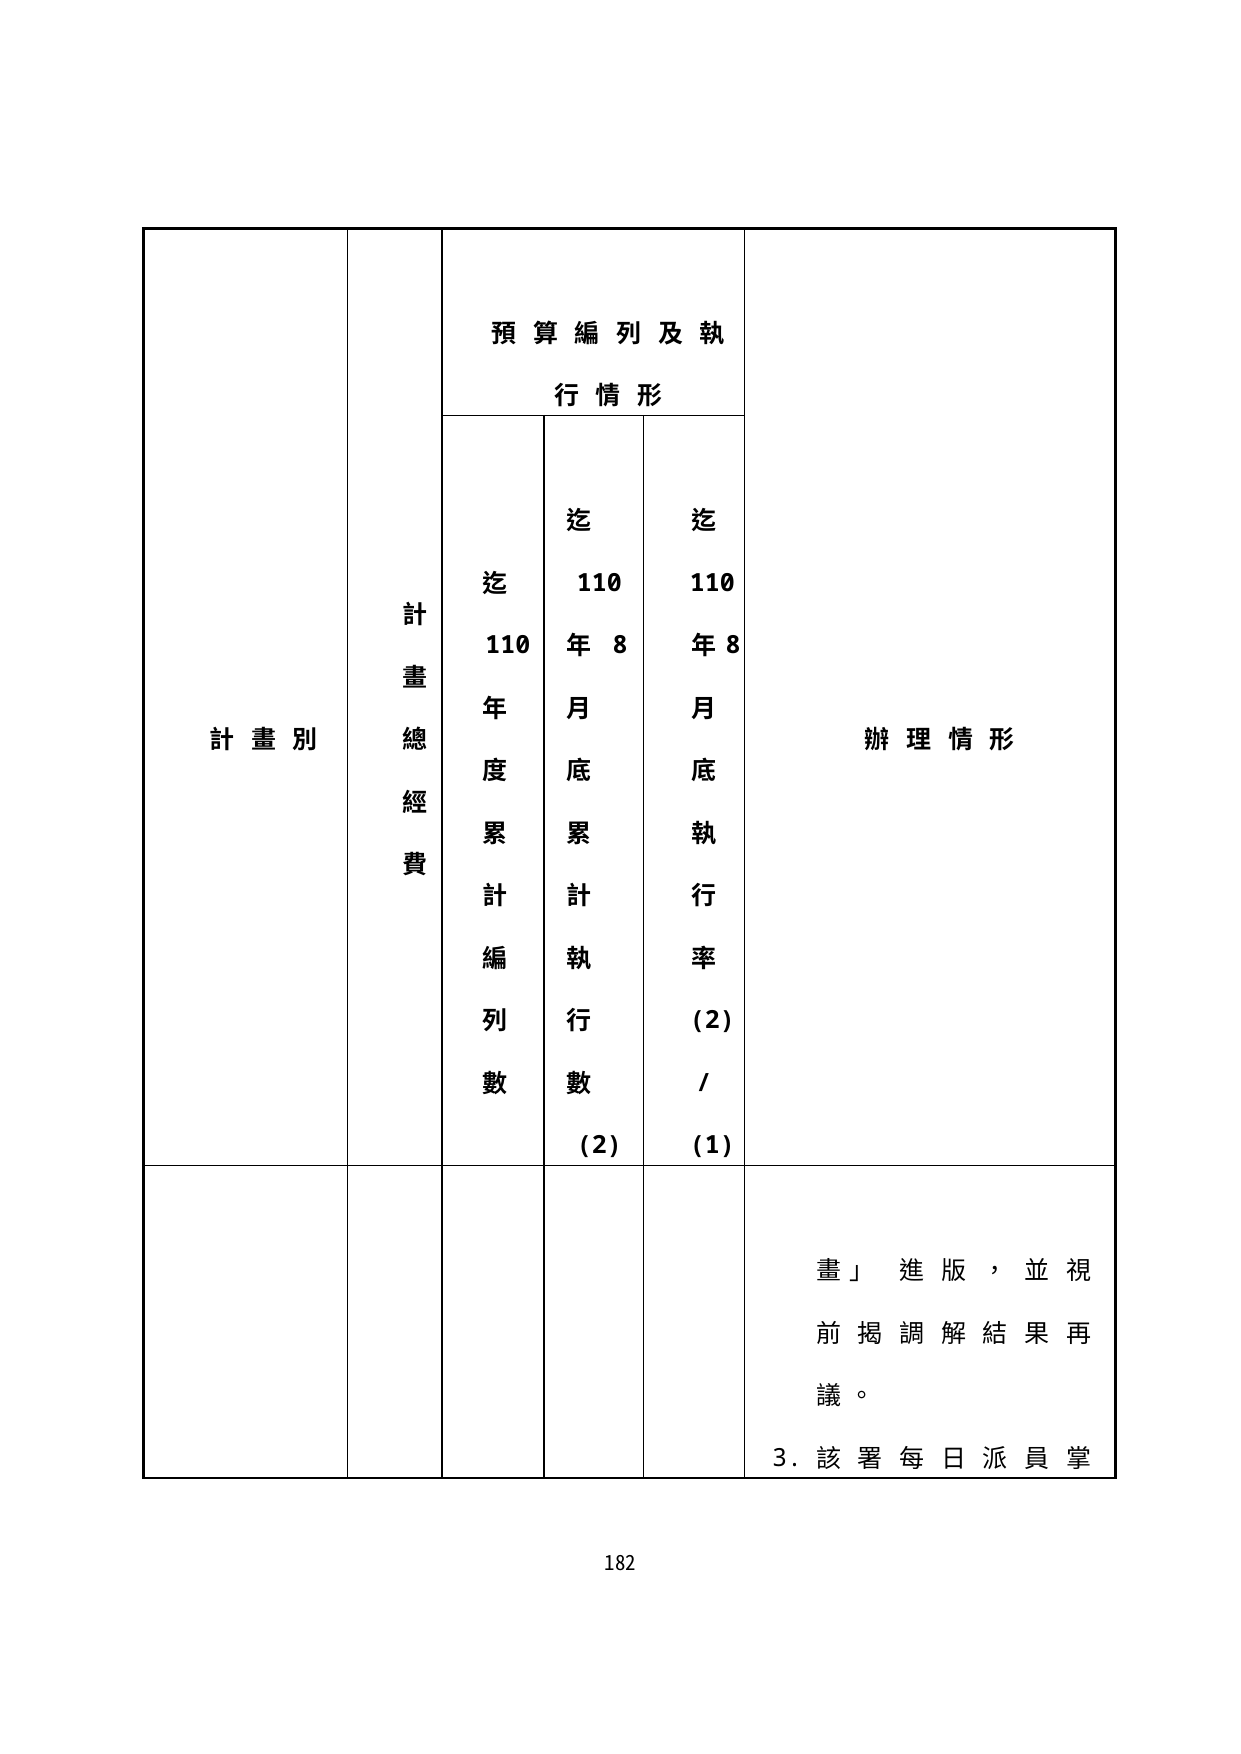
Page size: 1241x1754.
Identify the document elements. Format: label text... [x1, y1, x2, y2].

table_cell [348, 1166, 441, 1477]
table_cell [145, 1166, 347, 1477]
table_header 計畫別 [145, 230, 347, 1165]
table_cell [644, 1166, 744, 1477]
table_cell 迄110年8月底累計執行數(2) [545, 416, 643, 1165]
table_cell 迄110年度累計編列數 [443, 416, 543, 1165]
table_header 辦理情形 [745, 230, 1114, 1165]
table_header 預算編列及執行情形 [443, 230, 744, 415]
table_header 計畫 總經費 [348, 230, 441, 1165]
table_cell 畫」進版，並視前揭調解結果再議。 3.該署每日派員掌 [745, 1166, 1114, 1477]
table_cell [443, 1166, 543, 1477]
table_cell [545, 1166, 643, 1477]
table_cell 迄110年8月底執行率(2)/(1) [644, 416, 744, 1165]
